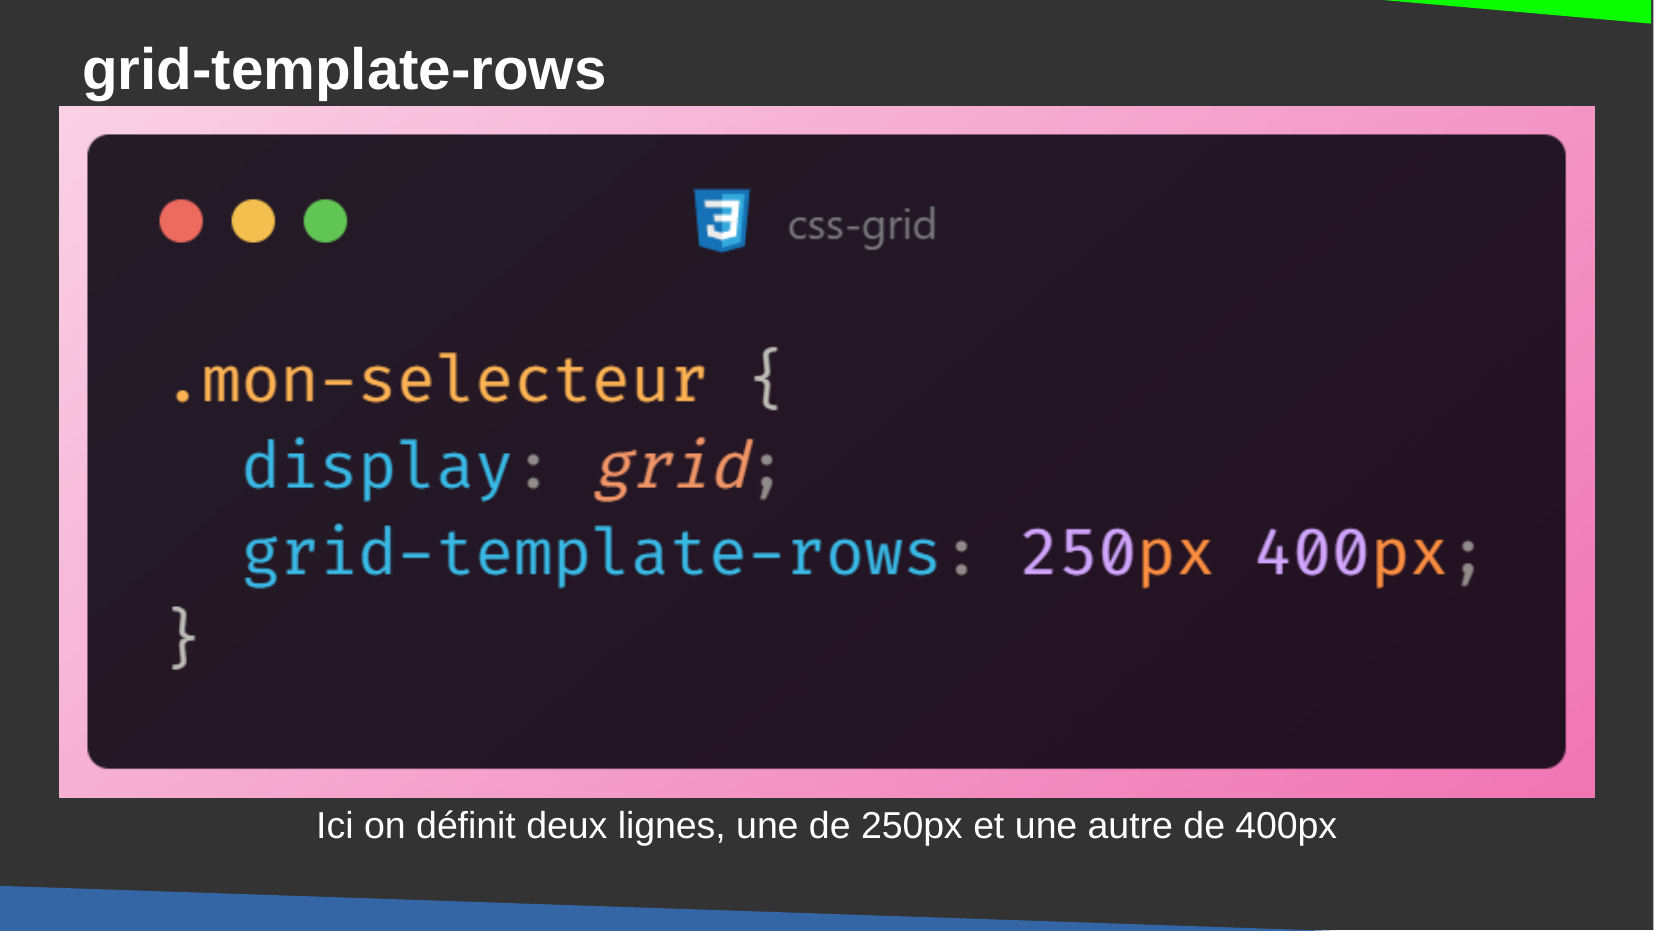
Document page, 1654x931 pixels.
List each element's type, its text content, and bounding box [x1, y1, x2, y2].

text_box [1383, 0, 1652, 24]
text_box [0, 885, 1337, 931]
picture [59, 106, 1595, 798]
title grid-template-rows [82, 37, 1571, 106]
text_box Ici on définit deux lignes, une de 250px et une autre de 400px [118, 798, 1536, 863]
